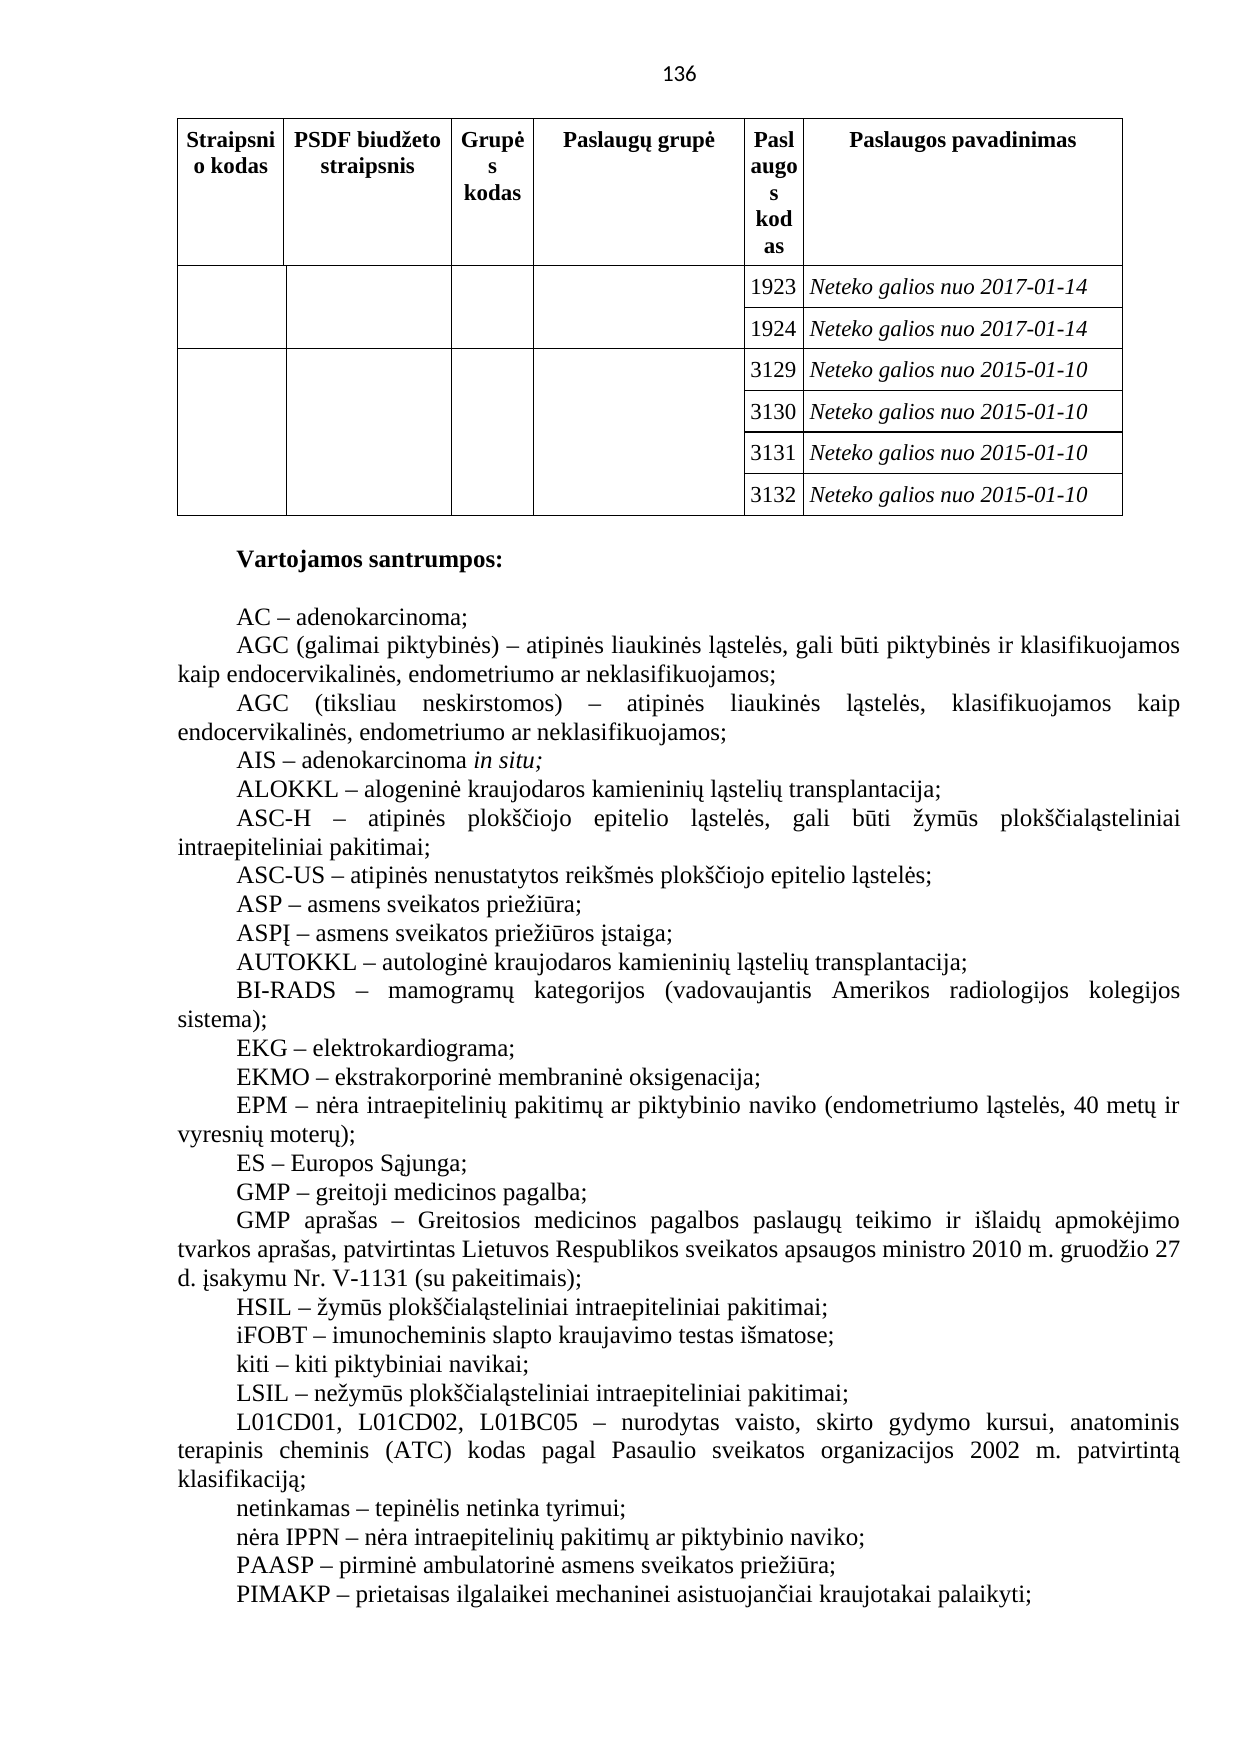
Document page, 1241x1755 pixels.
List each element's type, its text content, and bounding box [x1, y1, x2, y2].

text GMP aprašas – Greitosios medicinos pagalbos paslaugų teikimo ir išlaidų apmokėjimo tvarkos aprašas, patvirtintas Lietuvos Respublikos sveikatos apsaugos ministro 2010 m. gruodžio 27 d. įsakymu Nr. V-1131 (su pakeitimais); [177, 1206, 1181, 1292]
text L01CD01, L01CD02, L01BC05 – nurodytas vaisto, skirto gydymo kursui, anatominis terapinis cheminis (ATC) kodas pagal Pasaulio sveikatos organizacijos 2002 m. patvirtintą klasifikaciją; [177, 1407, 1181, 1493]
table_cell 3132 [745, 474, 803, 514]
table_cell [534, 349, 744, 473]
table_cell [178, 473, 286, 514]
table_header Straipsnio kodas [178, 119, 283, 265]
text EKG – elektrokardiograma; [177, 1033, 1181, 1062]
table_cell [452, 390, 533, 431]
table_cell Neteko galios nuo 2015-01-10 [804, 349, 1122, 390]
table_cell 1924 [745, 308, 803, 348]
table_cell [452, 431, 533, 473]
table_cell [534, 266, 744, 307]
table_cell Neteko galios nuo 2017-01-14 [804, 266, 1122, 307]
text HSIL – žymūs plokščialąsteliniai intraepiteliniai pakitimai; [177, 1292, 1181, 1321]
table_cell 3129 [745, 349, 803, 390]
text LSIL – nežymūs plokščialąsteliniai intraepiteliniai pakitimai; [177, 1378, 1181, 1407]
text PAASP – pirminė ambulatorinė asmens sveikatos priežiūra; [177, 1551, 1181, 1579]
text BI-RADS – mamogramų kategorijos (vadovaujantis Amerikos radiologijos kolegijos sistema); [177, 976, 1181, 1033]
table_cell 3130 [745, 391, 803, 431]
table_cell [534, 307, 744, 348]
text AC – adenokarcinoma; [177, 602, 1181, 631]
table_cell [287, 349, 451, 514]
table_cell Neteko galios nuo 2015-01-10 [804, 391, 1122, 431]
table_cell Neteko galios nuo 2015-01-10 [804, 474, 1122, 514]
text ASC-H – atipinės plokščiojo epitelio ląstelės, gali būti žymūs plokščialąsteliniai intraepiteliniai pakitimai; [177, 803, 1181, 861]
table_cell [178, 349, 286, 390]
table_cell 3131 [745, 433, 803, 473]
table_header Paslaugos pavadinimas [804, 119, 1122, 265]
text iFOBT – imunocheminis slapto kraujavimo testas išmatose; [177, 1321, 1181, 1349]
text AGC (galimai piktybinės) – atipinės liaukinės ląstelės, gali būti piktybinės ir klasifikuojamos kaip endocervikalinės, endometriumo ar neklasifikuojamos; [177, 631, 1181, 688]
text AIS – adenokarcinoma in situ; [177, 746, 1181, 774]
text ASP – asmens sveikatos priežiūra; [177, 889, 1181, 918]
table_cell 1923 [745, 266, 803, 307]
text kiti – kiti piktybiniai navikai; [177, 1349, 1181, 1378]
text ASPĮ – asmens sveikatos priežiūros įstaiga; [177, 918, 1181, 947]
table_cell Neteko galios nuo 2017-01-14 [804, 308, 1122, 348]
text nėra IPPN – nėra intraepitelinių pakitimų ar piktybinio naviko; [177, 1522, 1181, 1551]
text PIMAKP – prietaisas ilgalaikei mechaninei asistuojančiai kraujotakai palaikyti; [177, 1579, 1181, 1608]
table_header PSDF biudžeto straipsnis [284, 119, 451, 265]
table_cell [534, 473, 744, 514]
table_cell [178, 390, 286, 431]
text GMP – greitoji medicinos pagalba; [177, 1177, 1181, 1206]
text EPM – nėra intraepitelinių pakitimų ar piktybinio naviko (endometriumo ląstelės, 40 metų ir vyresnių moterų); [177, 1091, 1181, 1148]
text EKMO – ekstrakorporinė membraninė oksigenacija; [177, 1062, 1181, 1091]
table_cell Neteko galios nuo 2015-01-10 [804, 433, 1122, 473]
table_cell [287, 307, 451, 348]
text ALOKKL – alogeninė kraujodaros kamieninių ląstelių transplantacija; [177, 774, 1181, 803]
table_header Paslaugos kodas [745, 119, 803, 265]
table_cell [452, 349, 533, 390]
text Vartojamos santrumpos: [177, 544, 1181, 573]
text AUTOKKL – autologinė kraujodaros kamieninių ląstelių transplantacija; [177, 947, 1181, 976]
table_cell [178, 266, 286, 307]
table_cell [178, 307, 286, 348]
table_cell [452, 307, 533, 348]
table_cell [178, 431, 286, 473]
text netinkamas – tepinėlis netinka tyrimui; [177, 1493, 1181, 1522]
text ES – Europos Sąjunga; [177, 1148, 1181, 1177]
table_cell [452, 266, 533, 307]
text ASC-US – atipinės nenustatytos reikšmės plokščiojo epitelio ląstelės; [177, 861, 1181, 889]
text AGC (tiksliau neskirstomos) – atipinės liaukinės ląstelės, klasifikuojamos kaip endocervikalinės, endometriumo ar neklasifikuojamos; [177, 688, 1181, 746]
table_cell [452, 473, 533, 514]
table_header Paslaugų grupė [534, 119, 744, 265]
table_header Grupės kodas [452, 119, 533, 265]
table_cell [287, 266, 451, 307]
